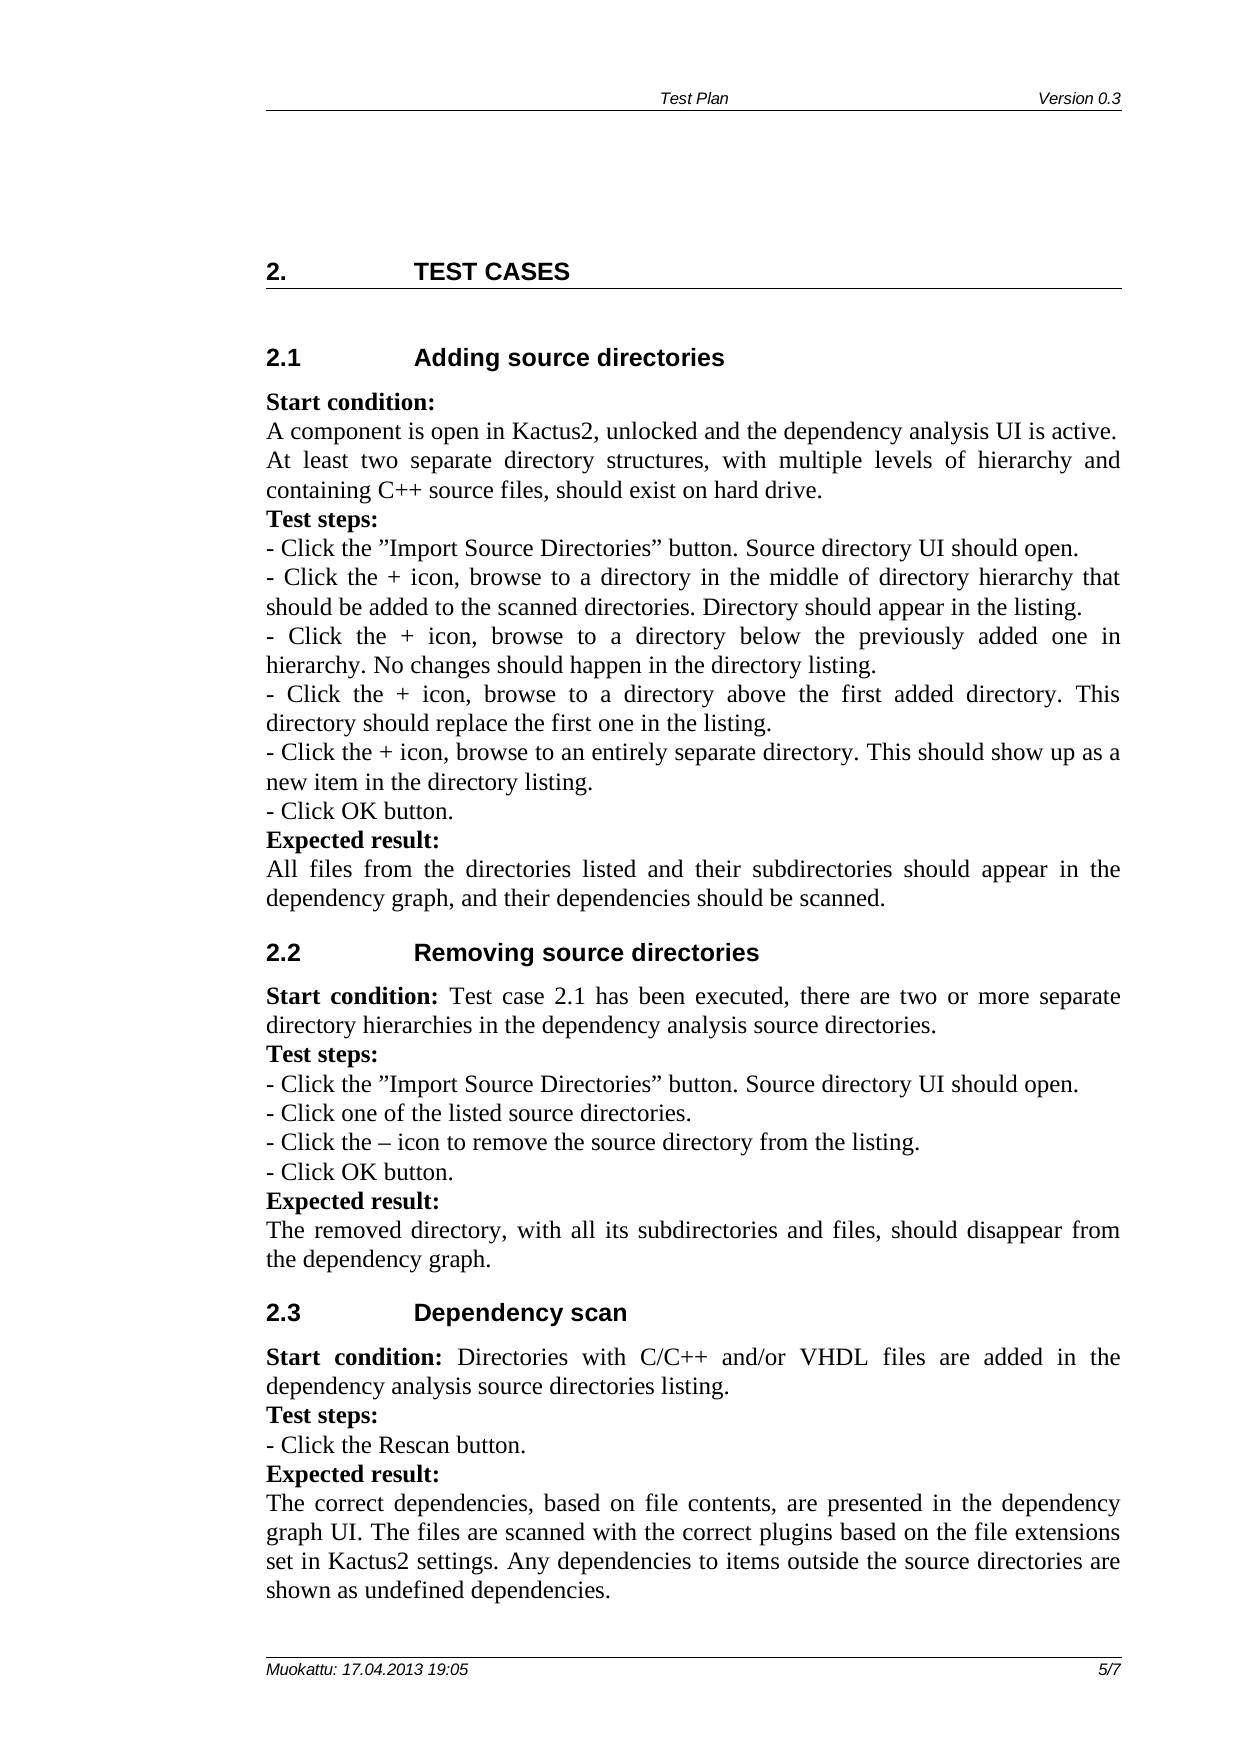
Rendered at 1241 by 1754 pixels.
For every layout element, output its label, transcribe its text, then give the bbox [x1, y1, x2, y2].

text - Click the + icon, browse to a directory below the previously added one in hierarchy. No changes should happen in the directory listing. [266, 621, 1122, 679]
text - Click the Rescan button. [266, 1429, 1122, 1458]
subtitle Removing source directories [266, 937, 1122, 966]
text Test steps: [266, 1039, 1122, 1068]
text - Click the + icon, browse to an entirely separate directory. This should show up as a new item in the directory listing. [266, 737, 1122, 795]
text Expected result: [266, 1186, 1122, 1215]
text Expected result: [266, 825, 1122, 854]
text Test steps: [266, 504, 1122, 533]
text Test steps: [266, 1400, 1122, 1429]
text Start condition: Directories with C/C++ and/or VHDL files are added in the dependency analysis source directories listing. [266, 1342, 1122, 1400]
subtitle Adding source directories [266, 343, 1122, 372]
text - Click the ”Import Source Directories” button. Source directory UI should open. [266, 1069, 1122, 1098]
text Expected result: [266, 1459, 1122, 1488]
text - Click the ”Import Source Directories” button. Source directory UI should open. [266, 533, 1122, 562]
text - Click one of the listed source directories. [266, 1098, 1122, 1127]
text - Click the – icon to remove the source directory from the listing. [266, 1127, 1122, 1156]
text - Click the + icon, browse to a directory above the first added directory. This directory should replace the first one in the listing. [266, 679, 1122, 737]
text - Click the + icon, browse to a directory in the middle of directory hierarchy that should be added to the scanned directories. Directory should appear in the listing. [266, 562, 1122, 620]
text A component is open in Kactus2, unlocked and the dependency analysis UI is active. [266, 416, 1122, 445]
text All files from the directories listed and their subdirectories should appear in the dependency graph, and their dependencies should be scanned. [266, 854, 1122, 912]
text The removed directory, with all its subdirectories and files, should disappear from the dependency graph. [266, 1215, 1122, 1273]
subtitle Test cases [266, 257, 1122, 288]
text At least two separate directory structures, with multiple levels of hierarchy and containing C++ source files, should exist on hard drive. [266, 445, 1122, 503]
text The correct dependencies, based on file contents, are presented in the dependency graph UI. The files are scanned with the correct plugins based on the file extensions set in Kactus2 settings. Any dependencies to items outside the source directories are shown as undefined dependencies. [266, 1488, 1122, 1604]
text Start condition: [266, 387, 1122, 416]
text - Click OK button. [266, 796, 1122, 825]
text Start condition: Test case 2.1 has been executed, there are two or more separate directory hierarchies in the dependency analysis source directories. [266, 981, 1122, 1039]
text - Click OK button. [266, 1156, 1122, 1186]
subtitle Dependency scan [266, 1298, 1122, 1327]
